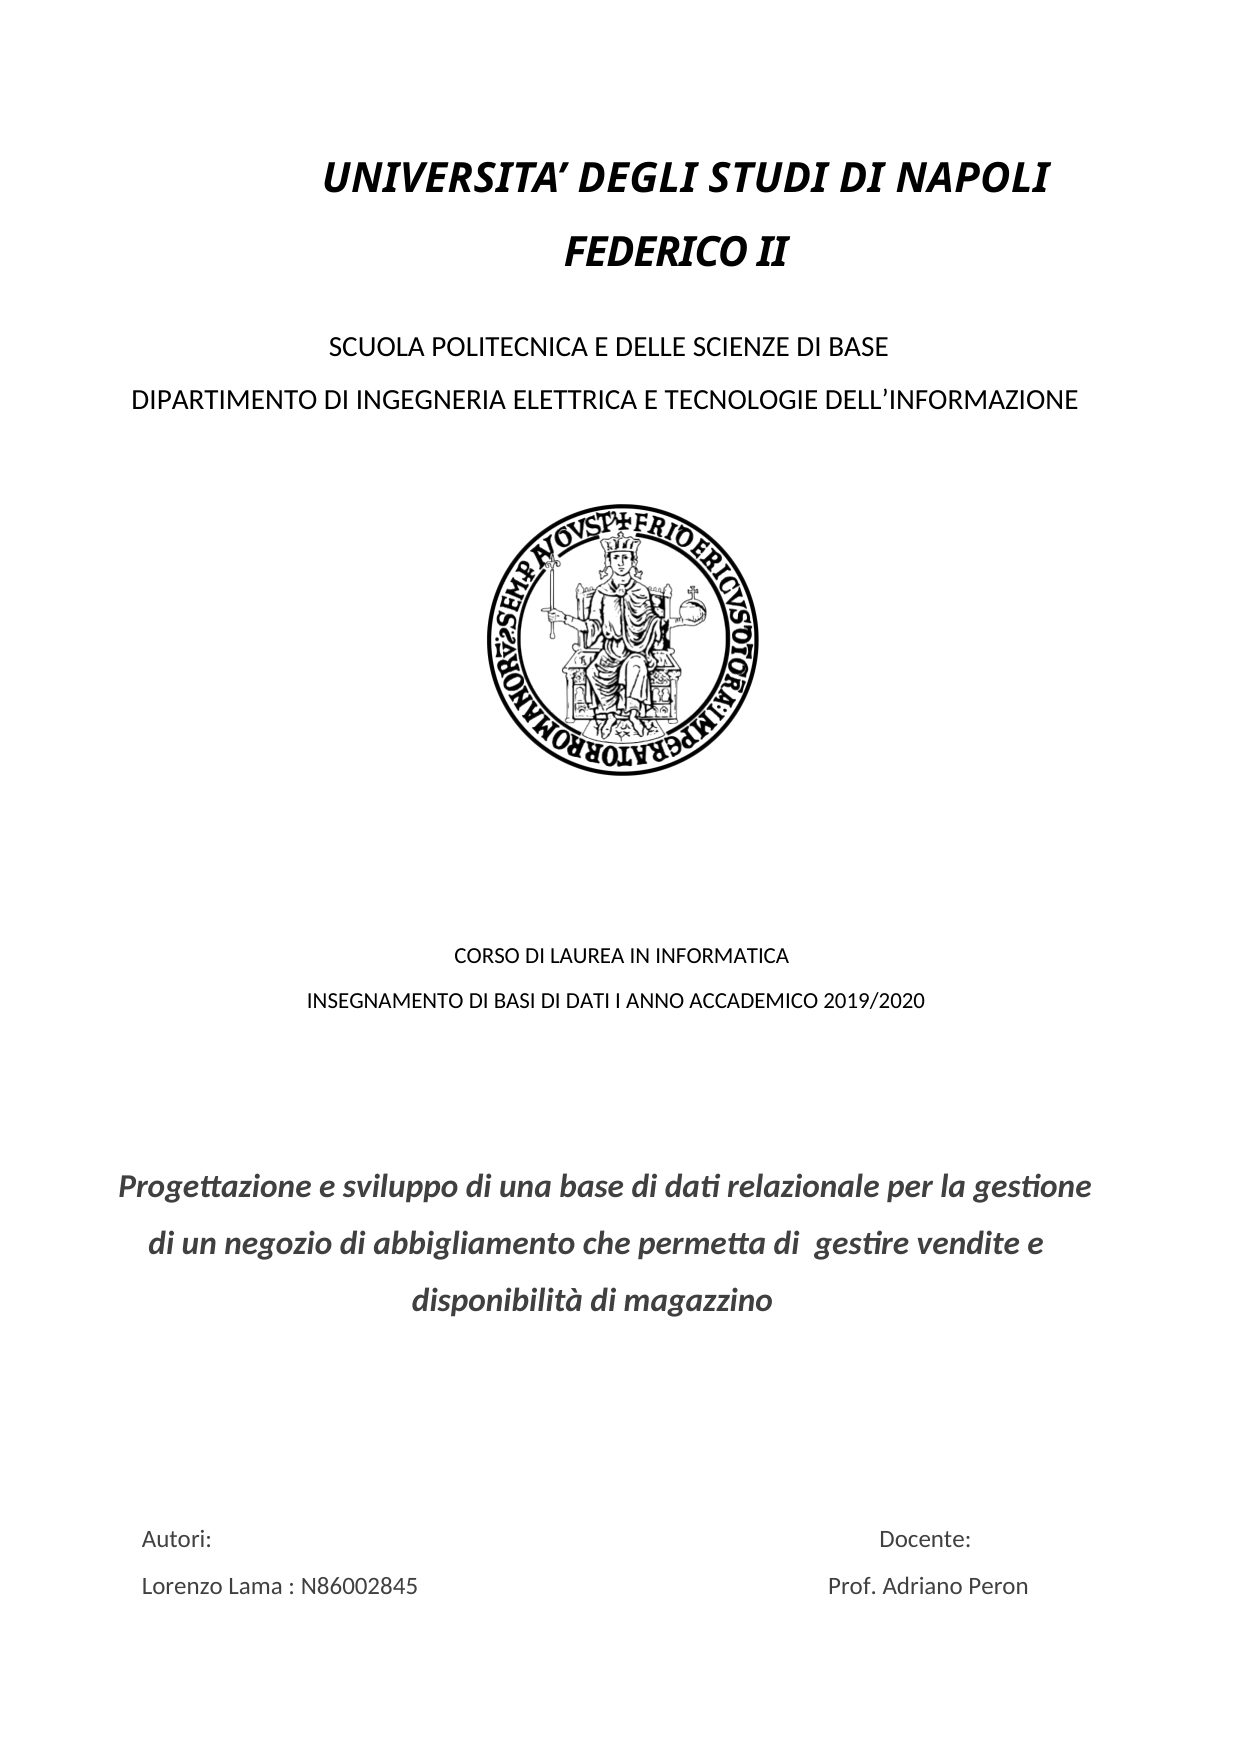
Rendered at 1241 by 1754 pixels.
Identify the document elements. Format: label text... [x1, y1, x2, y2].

title FEDERICO II [118, 204, 1122, 284]
text Lorenzo Lama : N86002845 Prof. Adriano Peron [142, 1570, 1122, 1601]
text CORSO DI LAUREA IN INFORMATICA [413, 941, 1122, 969]
text DIPARTIMENTO DI INGEGNERIA ELETTRICA E TECNOLOGIE DELL’INFORMAZIONE [118, 381, 1122, 416]
text Autori: Docente: [142, 1523, 1122, 1554]
text Progettazione e sviluppo di una base di dati relazionale per la gestione [118, 1164, 1122, 1205]
text SCUOLA POLITECNICA E DELLE SCIENZE DI BASE [118, 328, 1122, 364]
text di un negozio di abbigliamento che permetta di gestire vendite e [118, 1222, 1122, 1263]
text disponibilità di magazzino [118, 1279, 1122, 1320]
text INSEGNAMENTO DI BASI DI DATI I ANNO ACCADEMICO 2019/2020 [266, 986, 1122, 1014]
title UNIVERSITA’ DEGLI STUDI DI NAPOLI [118, 148, 1122, 204]
